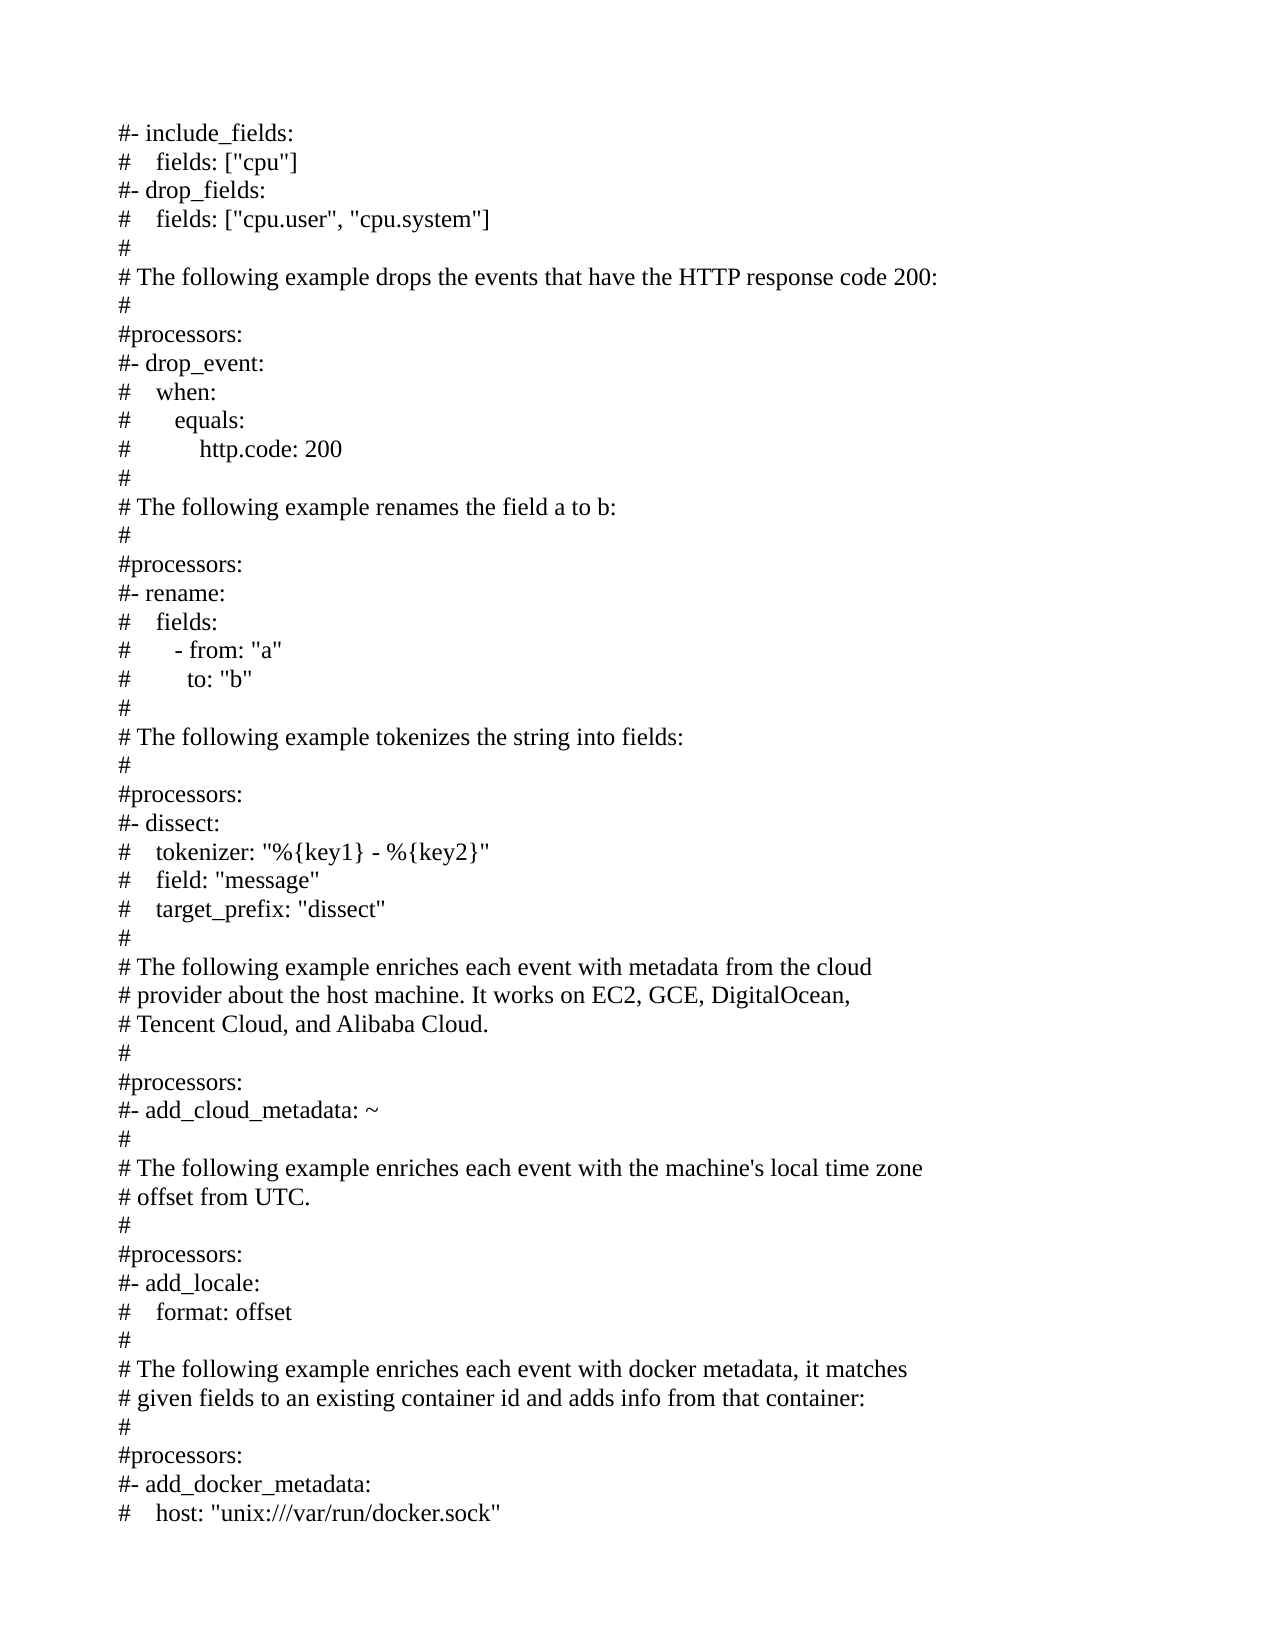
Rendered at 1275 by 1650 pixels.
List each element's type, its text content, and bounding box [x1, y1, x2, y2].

text # given fields to an existing container id and adds info from that container: [118, 1383, 1157, 1412]
text # provider about the host machine. It works on EC2, GCE, DigitalOcean, [118, 981, 1157, 1009]
text # equals: [118, 406, 1157, 434]
text #- drop_fields: [118, 176, 1157, 204]
text # [118, 233, 1157, 262]
text #- drop_event: [118, 348, 1157, 377]
text # fields: [118, 607, 1157, 636]
text #processors: [118, 1067, 1157, 1096]
text # [118, 1211, 1157, 1239]
text #- add_docker_metadata: [118, 1469, 1157, 1498]
text # [118, 1412, 1157, 1441]
text # The following example renames the field a to b: [118, 492, 1157, 521]
text # offset from UTC. [118, 1182, 1157, 1211]
text # [118, 693, 1157, 722]
text #processors: [118, 549, 1157, 578]
text #- add_cloud_metadata: ~ [118, 1096, 1157, 1124]
text # [118, 1124, 1157, 1153]
text #processors: [118, 1239, 1157, 1268]
text # The following example enriches each event with metadata from the cloud [118, 952, 1157, 981]
text #processors: [118, 1441, 1157, 1469]
text # format: offset [118, 1297, 1157, 1326]
text #processors: [118, 319, 1157, 348]
text # The following example tokenizes the string into fields: [118, 722, 1157, 751]
text # target_prefix: "dissect" [118, 894, 1157, 923]
text #- add_locale: [118, 1268, 1157, 1297]
text # [118, 1326, 1157, 1354]
text # The following example enriches each event with the machine's local time zone [118, 1153, 1157, 1182]
text #- include_fields: [118, 118, 1157, 147]
text # field: "message" [118, 866, 1157, 894]
text # fields: ["cpu"] [118, 147, 1157, 176]
text # [118, 923, 1157, 952]
text # [118, 291, 1157, 319]
text # fields: ["cpu.user", "cpu.system"] [118, 204, 1157, 233]
text # [118, 751, 1157, 779]
text # when: [118, 377, 1157, 406]
text # [118, 521, 1157, 549]
text # The following example drops the events that have the HTTP response code 200: [118, 262, 1157, 291]
text # tokenizer: "%{key1} - %{key2}" [118, 837, 1157, 866]
text #- rename: [118, 578, 1157, 607]
text #processors: [118, 779, 1157, 808]
text # [118, 463, 1157, 492]
text # http.code: 200 [118, 434, 1157, 463]
text # - from: "a" [118, 636, 1157, 664]
text # The following example enriches each event with docker metadata, it matches [118, 1354, 1157, 1383]
text # to: "b" [118, 664, 1157, 693]
text # Tencent Cloud, and Alibaba Cloud. [118, 1009, 1157, 1038]
text # host: "unix:///var/run/docker.sock" [118, 1498, 1157, 1527]
text # [118, 1038, 1157, 1067]
text #- dissect: [118, 808, 1157, 837]
